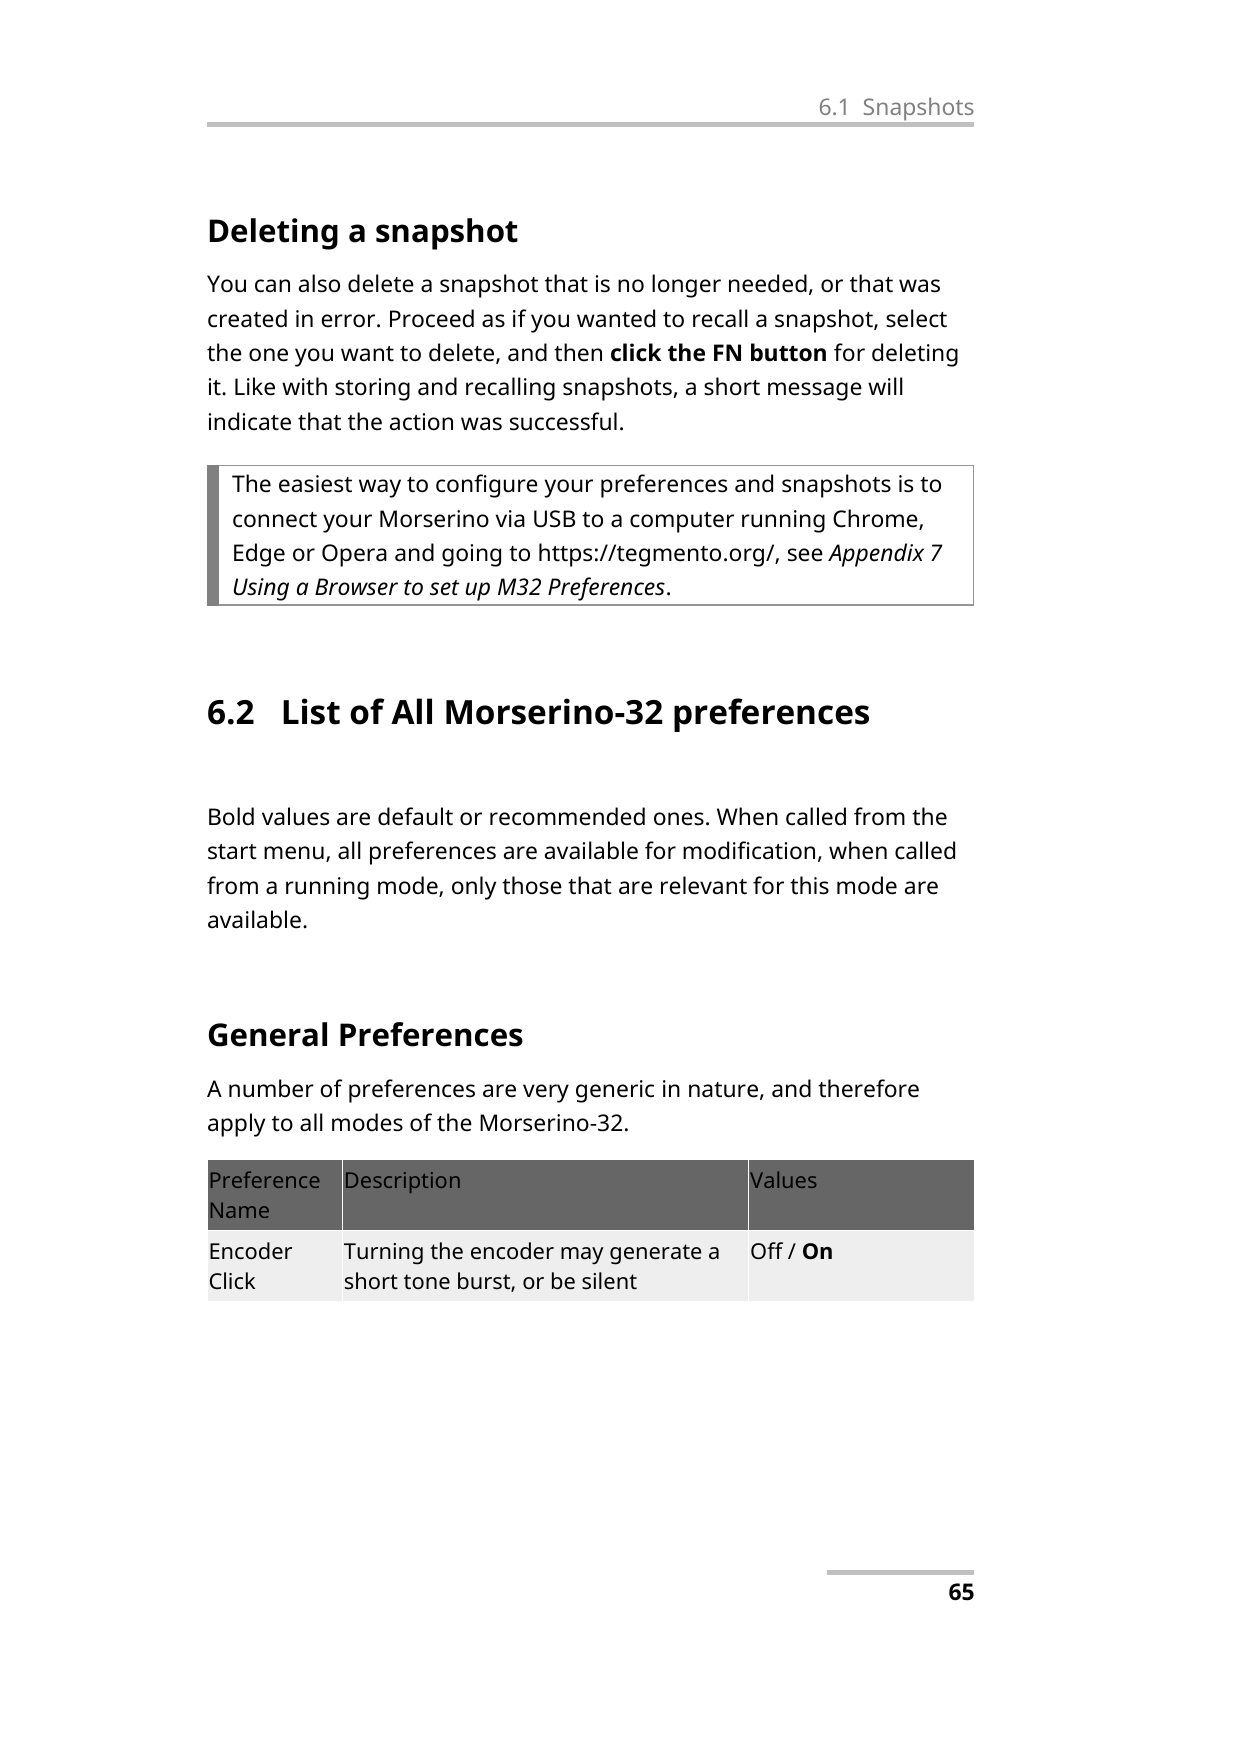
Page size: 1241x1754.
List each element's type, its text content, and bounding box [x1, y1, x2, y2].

text You can also delete a snapshot that is no longer needed, or that was created in error. Proceed as if you wanted to recall a snapshot, select the one you want to delete, and then click the FN button for deleting it. Like with storing and recalling snapshots, a short message will indicate that the action was successful. [207, 268, 974, 437]
table_cell Turning the encoder may generate a short tone burst, or be silent [343, 1231, 748, 1301]
subtitle Deleting a snapshot [207, 207, 974, 251]
table_header Description [343, 1160, 748, 1230]
text Bold values are default or recommended ones. When called from the start menu, all preferences are available for modification, when called from a running mode, only those that are relevant for this mode are available. [207, 801, 974, 935]
table_cell Encoder Click [208, 1231, 342, 1301]
table_header Values [749, 1160, 974, 1230]
table_cell Off / On [749, 1231, 974, 1301]
subtitle General Preferences [207, 1011, 974, 1056]
text A number of preferences are very generic in nature, and therefore apply to all modes of the Morserino-32. [207, 1073, 974, 1138]
text The easiest way to configure your preferences and snapshots is to connect your Morserino via USB to a computer running Chrome, Edge or Opera and going to https://tegmento.org/, see Appendix 7 Using a Browser to set up M32 Preferences. [219, 466, 973, 604]
table_header Preference Name [208, 1160, 342, 1230]
subtitle List of All Morserino-32 preferences [207, 689, 974, 734]
